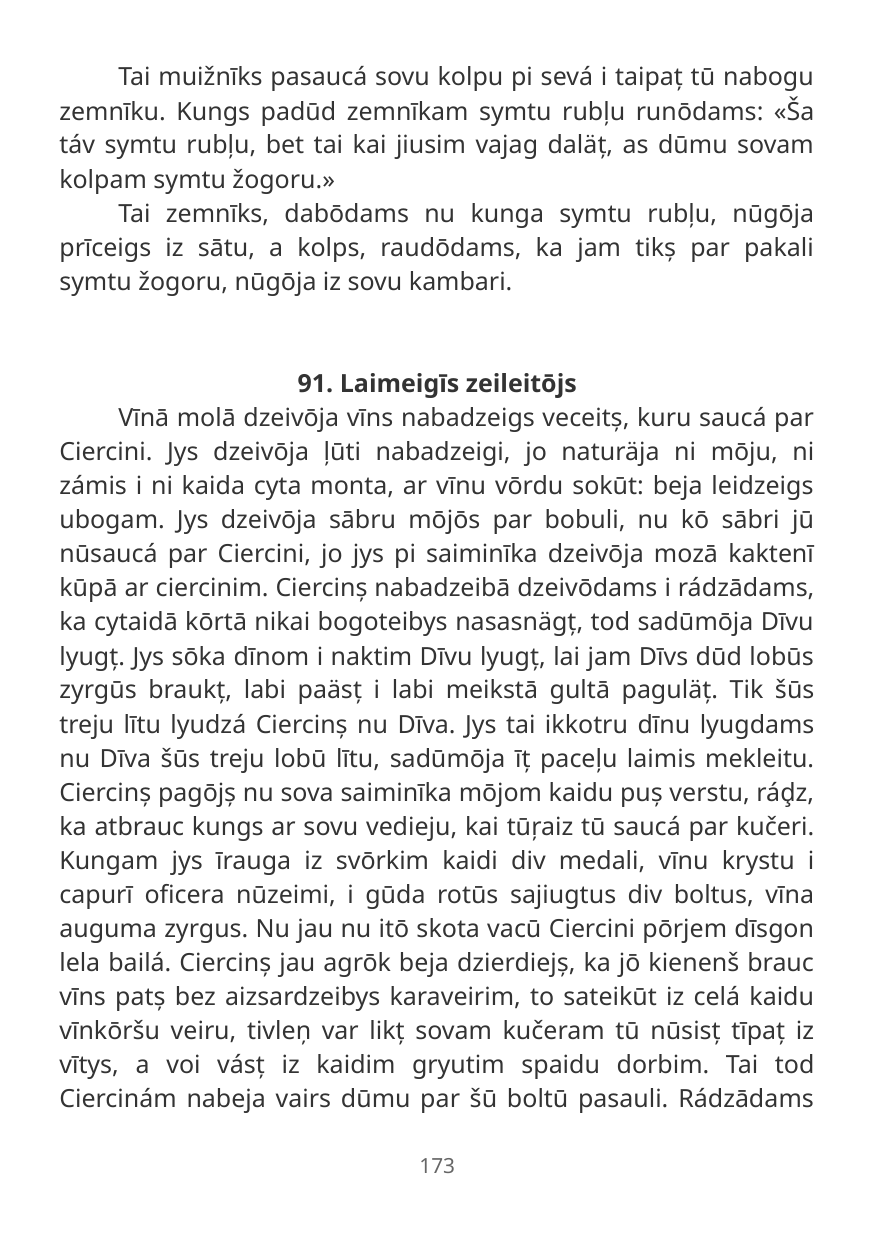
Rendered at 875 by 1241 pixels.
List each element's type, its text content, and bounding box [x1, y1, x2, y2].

text 91. Laimeigīs zeileitōjs [59, 366, 815, 400]
text Tai muižnīks pasaucá sovu kolpu pi sevá i taipaț tū nabogu zemnīku. Kungs padūd zemnīkam symtu rubļu runōdams: «Ša táv symtu rubļu, bet tai kai jiusim vajag daläț, as dūmu sovam kolpam symtu žogoru.» [59, 59, 815, 195]
text Tai zemnīks, dabōdams nu kunga symtu rubļu, nūgōja prīceigs iz sātu, a kolps, raudōdams, ka jam tikș par pakali symtu žogoru, nūgōja iz sovu kambari. [59, 195, 815, 297]
text Vīnā molā dzeivōja vīns nabadzeigs veceitș, kuru saucá par Ciercini. Jys dzeivōja ļūti nabadzeigi, jo naturäja ni mōju, ni zámis i ni kaida cyta monta, ar vīnu vōrdu sokūt: beja leidzeigs ubogam. Jys dzeivōja sābru mōjōs par bobuli, nu kō sābri jū nūsaucá par Ciercini, jo jys pi saiminīka dzeivōja mozā kaktenī kūpā ar ciercinim. Ciercinș nabadzeibā dzeivōdams i rádzādams, ka cytaidā kōrtā nikai bogoteibys nasasnägț, tod sadūmōja Dīvu lyugț. Jys sōka dīnom i naktim Dīvu lyugț, lai jam Dīvs dūd lobūs zyrgūs braukț, labi paäsț i labi meikstā gultā paguläț. Tik šūs treju lītu lyudzá Ciercinș nu Dīva. Jys tai ikkotru dīnu lyugdams nu Dīva šūs treju lobū lītu, sadūmōja īț paceļu laimis mekleitu. Ciercinș pagōjș nu sova saiminīka mōjom kaidu puș verstu, ráḑz, ka atbrauc kungs ar sovu vedieju, kai tūŗaiz tū saucá par kučeri. Kungam jys īrauga iz svōrkim kaidi div medali, vīnu krystu i capurī oficera nūzeimi, i gūda rotūs sajiugtus div boltus, vīna auguma zyrgus. Nu jau nu itō skota vacū Ciercini pōrjem dīsgon lela bailá. Ciercinș jau agrōk beja dzierdiejș, ka jō kienenš brauc vīns patș bez aizsardzeibys karaveirim, to sateikūt iz celá kaidu vīnkōršu veiru, tivleņ var likț sovam kučeram tū nūsisț tīpaț iz vītys, a voi vásț iz kaidim gryutim spaidu dorbim. Tai tod Ciercinám nabeja vairs dūmu par šū boltū pasauli. Rádzādams [59, 400, 815, 1115]
